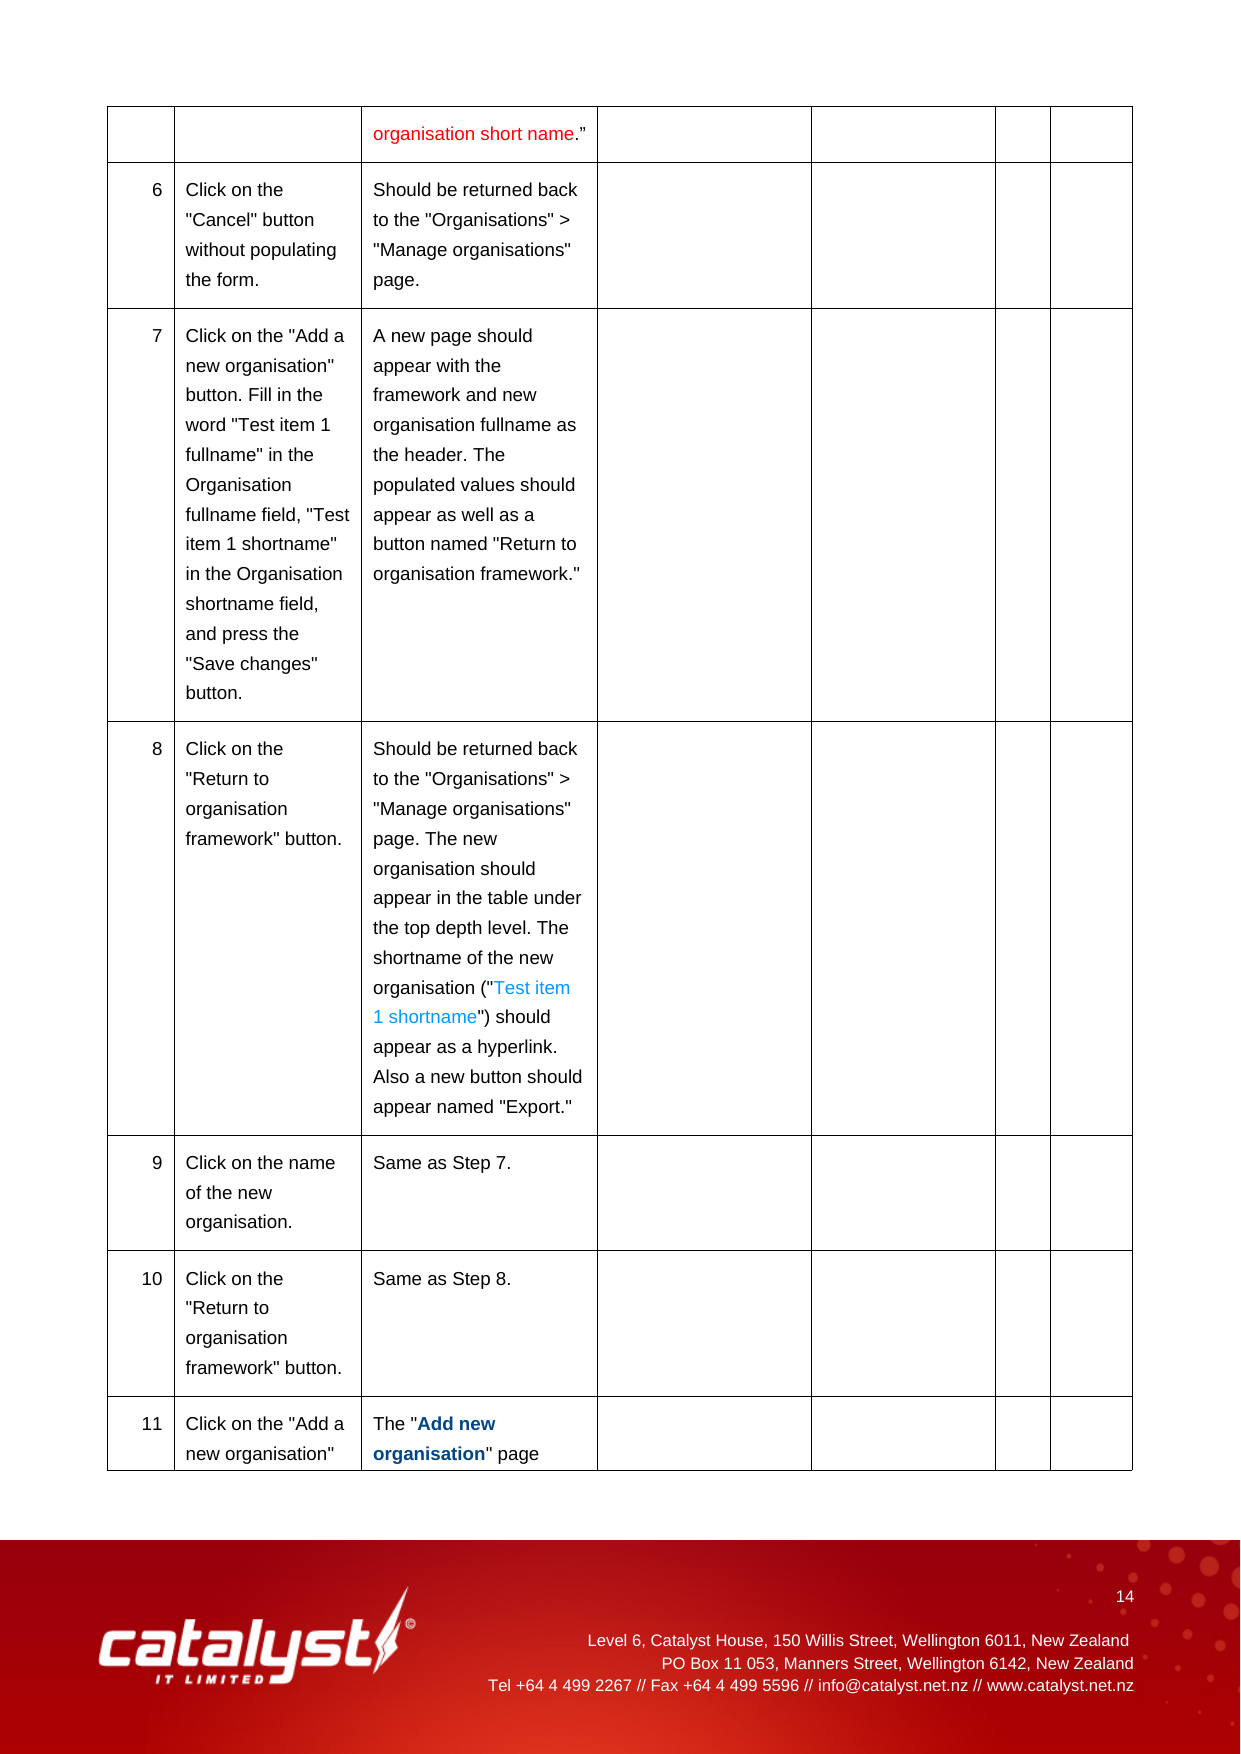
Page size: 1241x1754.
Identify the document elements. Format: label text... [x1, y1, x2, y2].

table_cell [108, 107, 174, 162]
table_cell Same as Step 7. [362, 1136, 597, 1250]
table_cell Click on the "Add a new organisation" button. Fill in the word "Test item 1 fullname" in the Organisation fullname field, "Test item 1 shortname" in the Organisation shortname field, and press the "Save changes" button. [175, 309, 361, 721]
table_cell [812, 1251, 995, 1396]
table_cell [996, 107, 1050, 162]
table_cell [598, 722, 811, 1135]
table_cell A new page should appear with the framework and new organisation fullname as the header. The populated values should appear as well as a button named "Return to organisation framework." [362, 309, 597, 721]
table_cell [1051, 722, 1132, 1135]
table_cell [598, 1397, 811, 1470]
table_cell [598, 1251, 811, 1396]
table_cell [996, 1397, 1050, 1470]
table_cell 6 [108, 163, 174, 308]
table_cell [598, 163, 811, 308]
table_cell [175, 107, 361, 162]
table_cell [812, 309, 995, 721]
table_cell Click on the name of the new organisation. [175, 1136, 361, 1250]
table_cell [812, 1136, 995, 1250]
table_cell [996, 1251, 1050, 1396]
table_cell 9 [108, 1136, 174, 1250]
table_cell [996, 163, 1050, 308]
picture [0, 1540, 1241, 1754]
table_cell [1051, 163, 1132, 308]
table_cell Should be returned back to the "Organisations" > "Manage organisations" page. The new organisation should appear in the table under the top depth level. The shortname of the new organisation ("Test item 1 shortname") should appear as a hyperlink. Also a new button should appear named "Export." [362, 722, 597, 1135]
table_cell [1051, 309, 1132, 721]
table_cell [812, 722, 995, 1135]
table_cell organisation short name.” [362, 107, 597, 162]
table_cell 7 [108, 309, 174, 721]
table_cell [996, 1136, 1050, 1250]
table_cell [1051, 107, 1132, 162]
table_cell 8 [108, 722, 174, 1135]
table_cell 11 [108, 1397, 174, 1470]
table_cell Click on the "Return to organisation framework" button. [175, 722, 361, 1135]
table_cell [598, 107, 811, 162]
table_cell [996, 722, 1050, 1135]
table_cell [598, 1136, 811, 1250]
table_cell [812, 107, 995, 162]
table_cell [1051, 1397, 1132, 1470]
table_cell Click on the "Add a new organisation" [175, 1397, 361, 1470]
table_cell 10 [108, 1251, 174, 1396]
table_cell [996, 309, 1050, 721]
table_cell Click on the "Return to organisation framework" button. [175, 1251, 361, 1396]
table_cell The "Add new organisation" page [362, 1397, 597, 1470]
table_cell [1051, 1251, 1132, 1396]
table_cell [598, 309, 811, 721]
table_cell [812, 163, 995, 308]
table_cell [1051, 1136, 1132, 1250]
table_cell Click on the "Cancel" button without populating the form. [175, 163, 361, 308]
table_cell Same as Step 8. [362, 1251, 597, 1396]
table_cell Should be returned back to the "Organisations" > "Manage organisations" page. [362, 163, 597, 308]
table_cell [812, 1397, 995, 1470]
